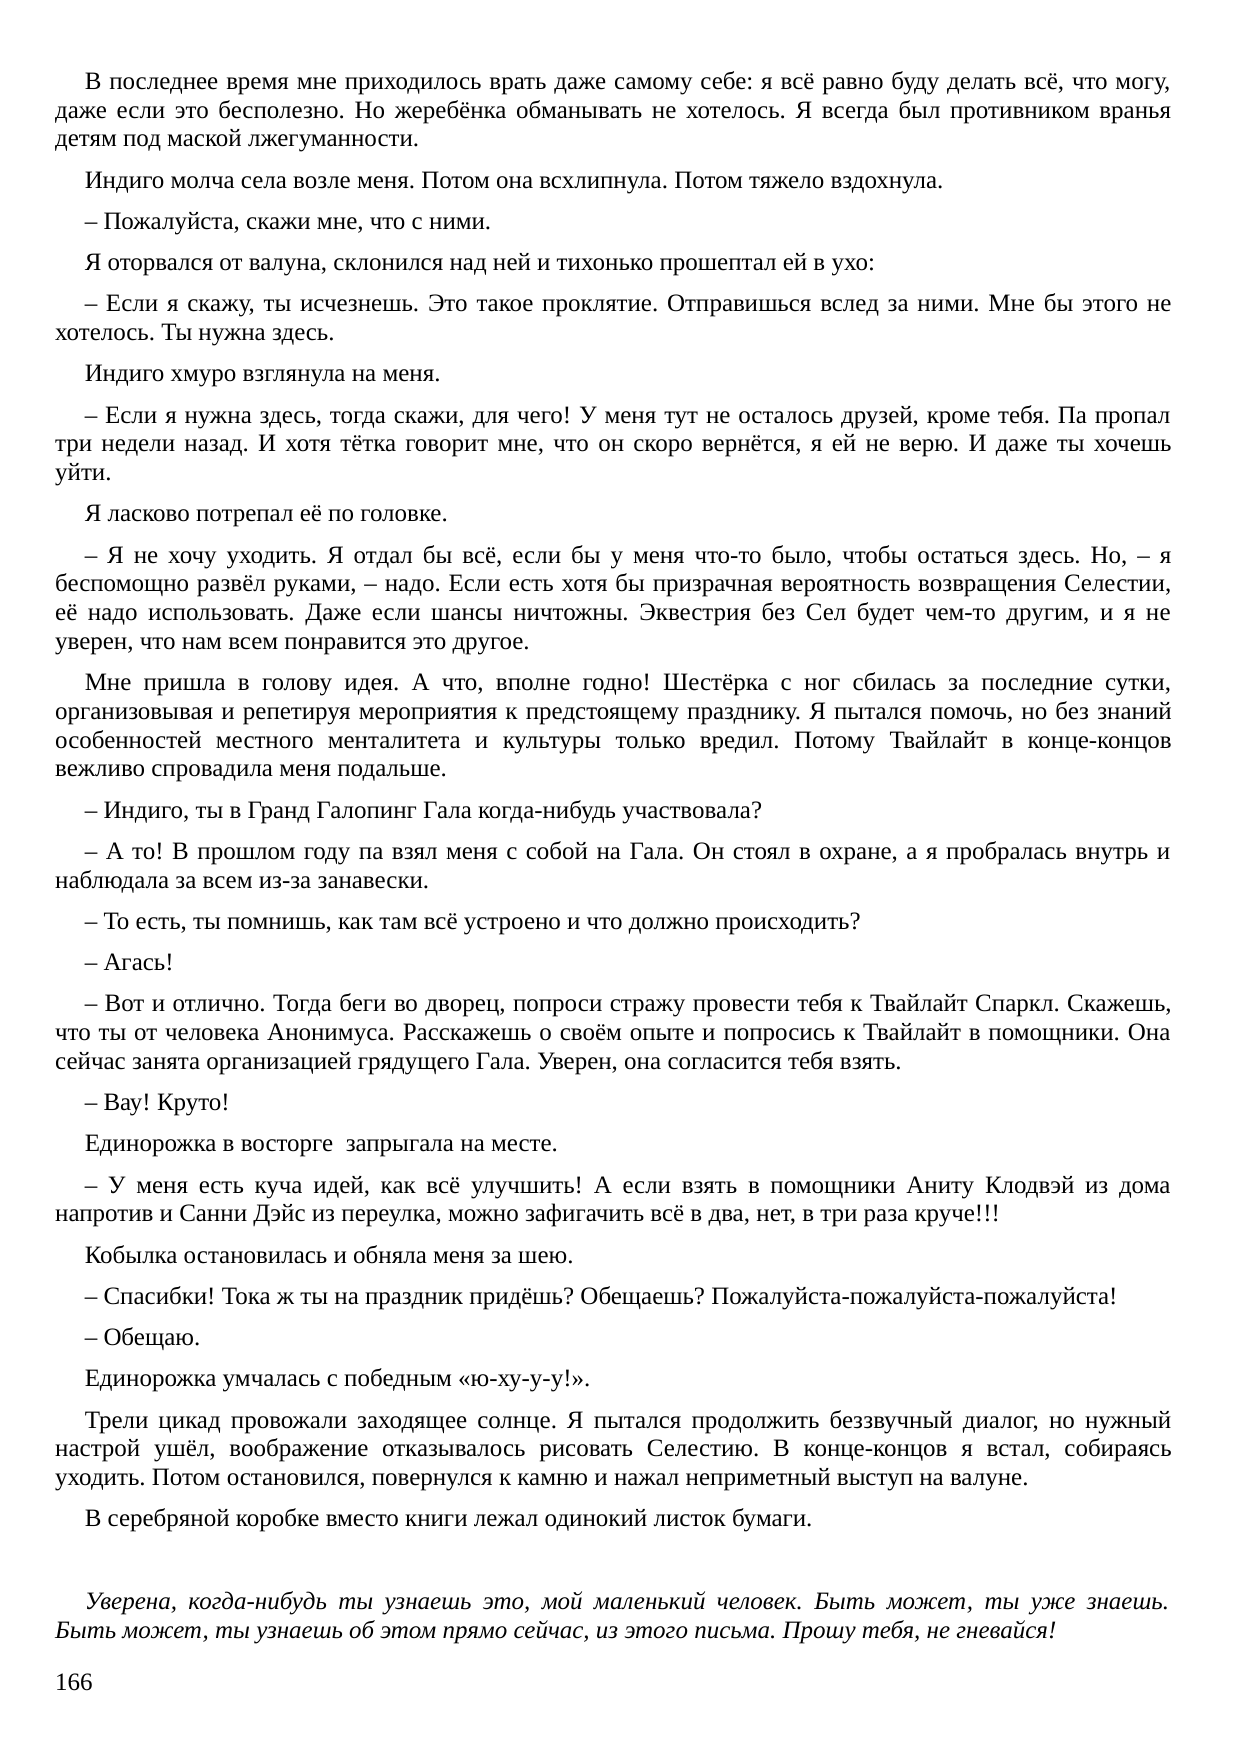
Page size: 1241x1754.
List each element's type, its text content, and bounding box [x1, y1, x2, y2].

text Единорожка в восторге запрыгала на месте. [55, 1128, 1173, 1157]
text Индиго хмуро взглянула на меня. [55, 358, 1173, 387]
text – Агась! [55, 947, 1173, 976]
text Индиго молча села возле меня. Потом она всхлипнула. Потом тяжело вздохнула. [55, 165, 1173, 193]
text Я оторвался от валуна, склонился над ней и тихонько прошептал ей в ухо: [55, 247, 1173, 276]
text Трели цикад провожали заходящее солнце. Я пытался продолжить беззвучный диалог, но нужный настрой ушёл, воображение отказывалось рисовать Селестию. В конце-концов я встал, собираясь уходить. Потом остановился, повернулся к камню и нажал неприметный выступ на валуне. [55, 1405, 1173, 1491]
text – Обещаю. [55, 1322, 1173, 1351]
text – Если я нужна здесь, тогда скажи, для чего! У меня тут не осталось друзей, кроме тебя. Па пропал три недели назад. И хотя тётка говорит мне, что он скоро вернётся, я ей не верю. И даже ты хочешь уйти. [55, 400, 1173, 486]
text – Я не хочу уходить. Я отдал бы всё, если бы у меня что-то было, чтобы остаться здесь. Но, – я беспомощно развёл руками, – надо. Если есть хотя бы призрачная вероятность возвращения Селестии, её надо использовать. Даже если шансы ничтожны. Эквестрия без Сел будет чем-то другим, и я не уверен, что нам всем понравится это другое. [55, 540, 1173, 655]
text – Пожалуйста, скажи мне, что с ними. [55, 206, 1173, 235]
text – Вау! Круто! [55, 1087, 1173, 1116]
text Кобылка остановилась и обняла меня за шею. [55, 1240, 1173, 1268]
text В серебряной коробке вместо книги лежал одинокий листок бумаги. [55, 1503, 1173, 1532]
text Единорожка умчалась с победным «ю-ху-у-у!». [55, 1363, 1173, 1392]
text – А то! В прошлом году па взял меня с собой на Гала. Он стоял в охране, а я пробралась внутрь и наблюдала за всем из-за занавески. [55, 836, 1173, 893]
text Мне пришла в голову идея. А что, вполне годно! Шестёрка с ног сбилась за последние сутки, организовывая и репетируя мероприятия к предстоящему празднику. Я пытался помочь, но без знаний особенностей местного менталитета и культуры только вредил. Потому Твайлайт в конце-концов вежливо спровадила меня подальше. [55, 667, 1173, 782]
text В последнее время мне приходилось врать даже самому себе: я всё равно буду делать всё, что могу, даже если это бесполезно. Но жеребёнка обманывать не хотелось. Я всегда был противником вранья детям под маской лжегуманности. [55, 66, 1173, 152]
text – Вот и отлично. Тогда беги во дворец, попроси стражу провести тебя к Твайлайт Спаркл. Скажешь, что ты от человека Анонимуса. Расскажешь о своём опыте и попросись к Твайлайт в помощники. Она сейчас занята организацией грядущего Гала. Уверен, она согласится тебя взять. [55, 988, 1173, 1075]
text – У меня есть куча идей, как всё улучшить! А если взять в помощники Аниту Клодвэй из дома напротив и Санни Дэйс из переулка, можно зафигачить всё в два, нет, в три раза круче!!! [55, 1170, 1173, 1227]
text – Если я скажу, ты исчезнешь. Это такое проклятие. Отправишься вслед за ними. Мне бы этого не хотелось. Ты нужна здесь. [55, 288, 1173, 346]
text – Спасибки! Тока ж ты на праздник придёшь? Обещаешь? Пожалуйста-пожалуйста-пожалуйста! [55, 1281, 1173, 1310]
text – Индиго, ты в Гранд Галопинг Гала когда-нибудь участвовала? [55, 795, 1173, 823]
text – То есть, ты помнишь, как там всё устроено и что должно происходить? [55, 906, 1173, 935]
text Я ласково потрепал её по головке. [55, 498, 1173, 527]
text Уверена, когда-нибудь ты узнаешь это, мой маленький человек. Быть может, ты уже знаешь. Быть может, ты узнаешь об этом прямо сейчас, из этого письма. Прошу тебя, не гневайся! [55, 1586, 1173, 1643]
